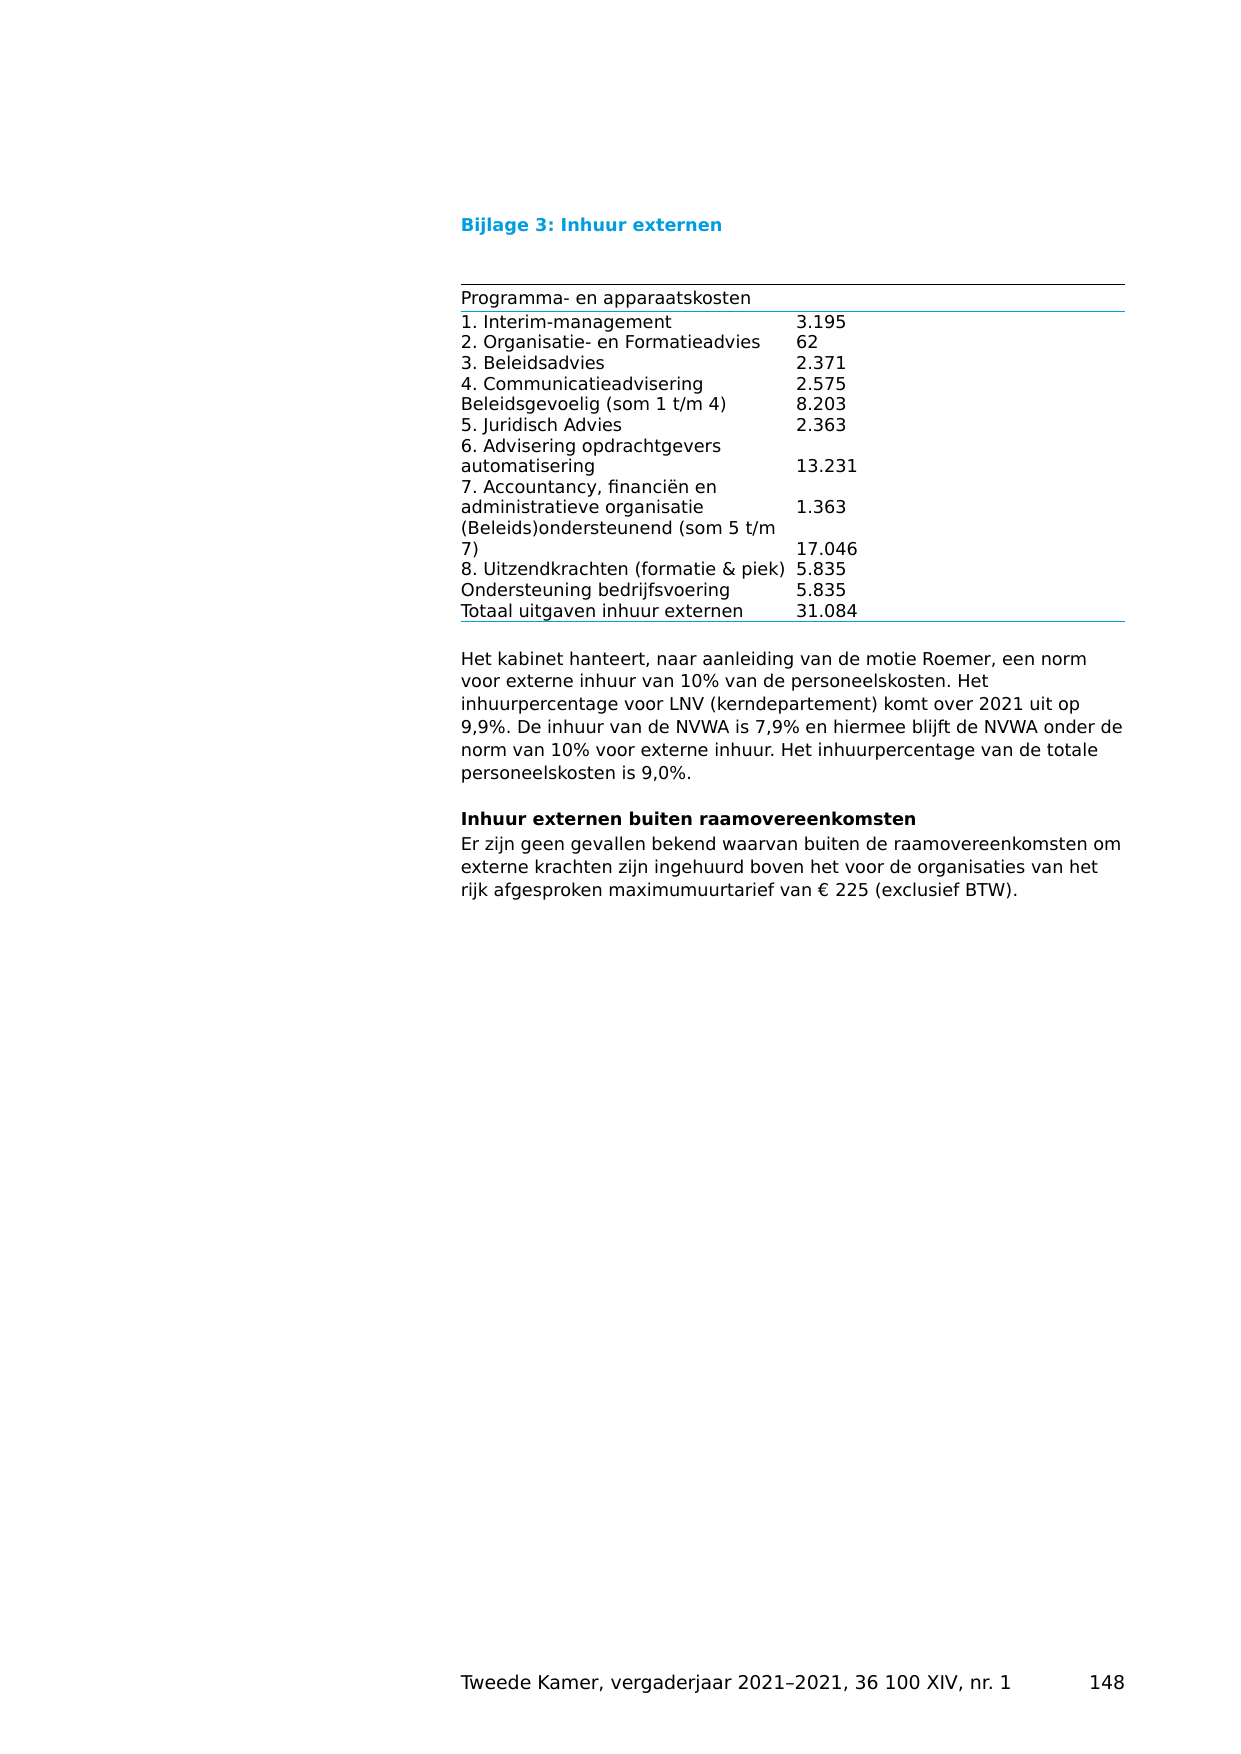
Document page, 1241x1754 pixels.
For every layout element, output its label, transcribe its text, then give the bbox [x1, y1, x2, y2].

table_cell 8.203 [793, 394, 1125, 415]
table_cell 1.363 [793, 477, 1125, 518]
table_cell 5. Juridisch Advies [461, 415, 793, 436]
table_cell (Beleids)ondersteunend (som 5 t/m 7) [461, 518, 793, 559]
table_cell 3. Beleidsadvies [461, 353, 793, 374]
table_cell Totaal uitgaven inhuur externen [461, 601, 793, 621]
text Inhuur externen buiten raamovereenkomsten [461, 807, 1125, 830]
table_cell 7. Accountancy, financiën en administratieve organisatie [461, 477, 793, 518]
table_cell 17.046 [793, 518, 1125, 559]
table_cell 6. Advisering opdrachtgevers automatisering [461, 436, 793, 477]
table_cell 4. Communicatieadvisering [461, 374, 793, 394]
table_cell Programma- en apparaatskosten [461, 285, 793, 311]
table_cell 13.231 [793, 436, 1125, 477]
table_header Inhuur externen (bedragen x €1.000) [461, 259, 1125, 284]
text Er zijn geen gevallen bekend waarvan buiten de raamovereenkomsten om externe krachten zijn ingehuurd boven het voor de organisaties van het rijk afgesproken maximumuurtarief van € 225 (exclusief BTW). [461, 832, 1125, 901]
text Het kabinet hanteert, naar aanleiding van de motie Roemer, een norm voor externe inhuur van 10% van de personeelskosten. Het inhuurpercentage voor LNV (kerndepartement) komt over 2021 uit op 9,9%. De inhuur van de NVWA is 7,9% en hiermee blijft de NVWA onder de norm van 10% voor externe inhuur. Het inhuurpercentage van de totale personeelskosten is 9,0%. [461, 647, 1125, 784]
table_cell Ondersteuning bedrijfsvoering [461, 580, 793, 601]
table_cell 8. Uitzendkrachten (formatie & piek) [461, 559, 793, 580]
table_cell 62 [793, 333, 1125, 353]
table_cell 5.835 [793, 580, 1125, 601]
table_cell 3.195 [793, 312, 1125, 332]
table_cell 1. Interim-management [461, 312, 793, 332]
table_cell 2.363 [793, 415, 1125, 436]
table_cell [793, 285, 1125, 311]
table_cell 2.575 [793, 374, 1125, 394]
table_cell 31.084 [793, 601, 1125, 621]
table_cell 2. Organisatie- en Formatieadvies [461, 333, 793, 353]
table_cell 5.835 [793, 559, 1125, 580]
table_cell 2.371 [793, 353, 1125, 374]
table_cell Beleidsgevoelig (som 1 t/m 4) [461, 394, 793, 415]
title Bijlage 3: Inhuur externen [461, 213, 1125, 236]
